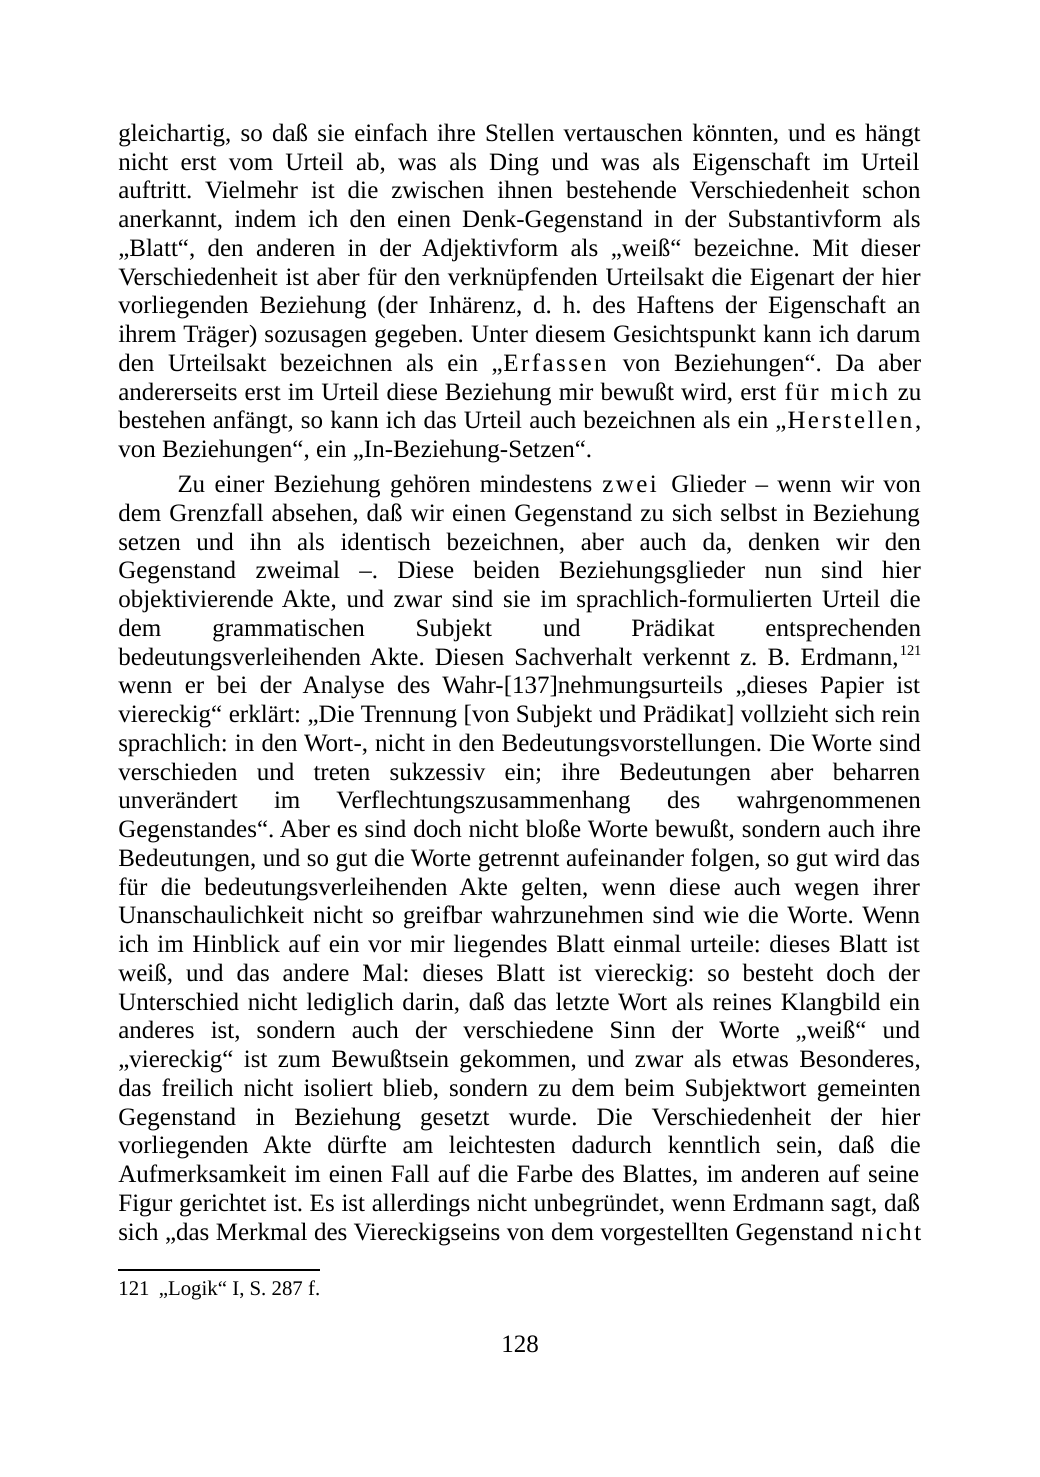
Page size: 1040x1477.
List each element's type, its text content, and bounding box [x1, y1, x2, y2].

text „Logik“ I, S. 287 f. [118, 1276, 921, 1300]
text Zu einer Beziehung gehören mindestens zwei Glieder – wenn wir von dem Grenzfall absehen, daß wir einen Gegenstand zu sich selbst in Beziehung setzen und ihn als identisch bezeichnen, aber auch da, denken wir den Gegenstand zweimal –. Diese beiden Beziehungsglieder nun sind hier objektivierende Akte, und zwar sind sie im sprachlich-formulierten Urteil die dem grammatischen Subjekt und Prädikat entsprechenden bedeutungsverleihenden Akte. Diesen Sachverhalt verkennt z. B. Erdmann, wenn er bei der Analyse des Wahr-[137]nehmungsurteils „dieses Papier ist viereckig“ erklärt: „Die Trennung [von Subjekt und Prädikat] vollzieht sich rein sprachlich: in den Wort-, nicht in den Bedeutungsvorstellungen. Die Worte sind verschieden und treten sukzessiv ein; ihre Bedeutungen aber beharren unverändert im Verflechtungszusammenhang des wahrgenommenen Gegenstandes“. Aber es sind doch nicht bloße Worte bewußt, sondern auch ihre Bedeutungen, und so gut die Worte getrennt aufeinander folgen, so gut wird das für die bedeutungsverleihenden Akte gelten, wenn diese auch wegen ihrer Unanschaulichkeit nicht so greifbar wahrzunehmen sind wie die Worte. Wenn ich im Hinblick auf ein vor mir liegendes Blatt einmal urteile: dieses Blatt ist weiß, und das andere Mal: dieses Blatt ist viereckig: so besteht doch der Unterschied nicht lediglich darin, daß das letzte Wort als reines Klangbild ein anderes ist, sondern auch der verschiedene Sinn der Worte „weiß“ und „viereckig“ ist zum Bewußtsein gekommen, und zwar als etwas Besonderes, das freilich nicht isoliert blieb, sondern zu dem beim Subjektwort gemeinten Gegenstand in Beziehung gesetzt wurde. Die Verschiedenheit der hier vorliegenden Akte dürfte am leichtesten dadurch kenntlich sein, daß die Aufmerksamkeit im einen Fall auf die Farbe des Blattes, im anderen auf seine Figur gerichtet ist. Es ist allerdings nicht unbegründet, wenn Erdmann sagt, daß sich „das Merkmal des Viereckigseins von dem vorgestellten Gegenstand nicht [118, 469, 921, 1245]
text gleichartig, so daß sie einfach ihre Stellen vertauschen könnten, und es hängt nicht erst vom Urteil ab, was als Ding und was als Eigenschaft im Urteil auftritt. Vielmehr ist die zwischen ihnen bestehende Verschiedenheit schon anerkannt, indem ich den einen Denk-Gegenstand in der Substantivform als „Blatt“, den anderen in der Adjektivform als „weiß“ bezeichne. Mit dieser Verschiedenheit ist aber für den verknüpfenden Urteilsakt die Eigenart der hier vorliegenden Beziehung (der Inhärenz, d. h. des Haftens der Eigenschaft an ihrem Träger) sozusagen gegeben. Unter diesem Gesichtspunkt kann ich darum den Urteilsakt bezeichnen als ein „Erfassen von Beziehungen“. Da aber andererseits erst im Urteil diese Beziehung mir bewußt wird, erst für mich zu bestehen anfängt, so kann ich das Urteil auch bezeichnen als ein „Herstellen, von Beziehungen“, ein „In-Beziehung-Setzen“. [118, 118, 921, 463]
